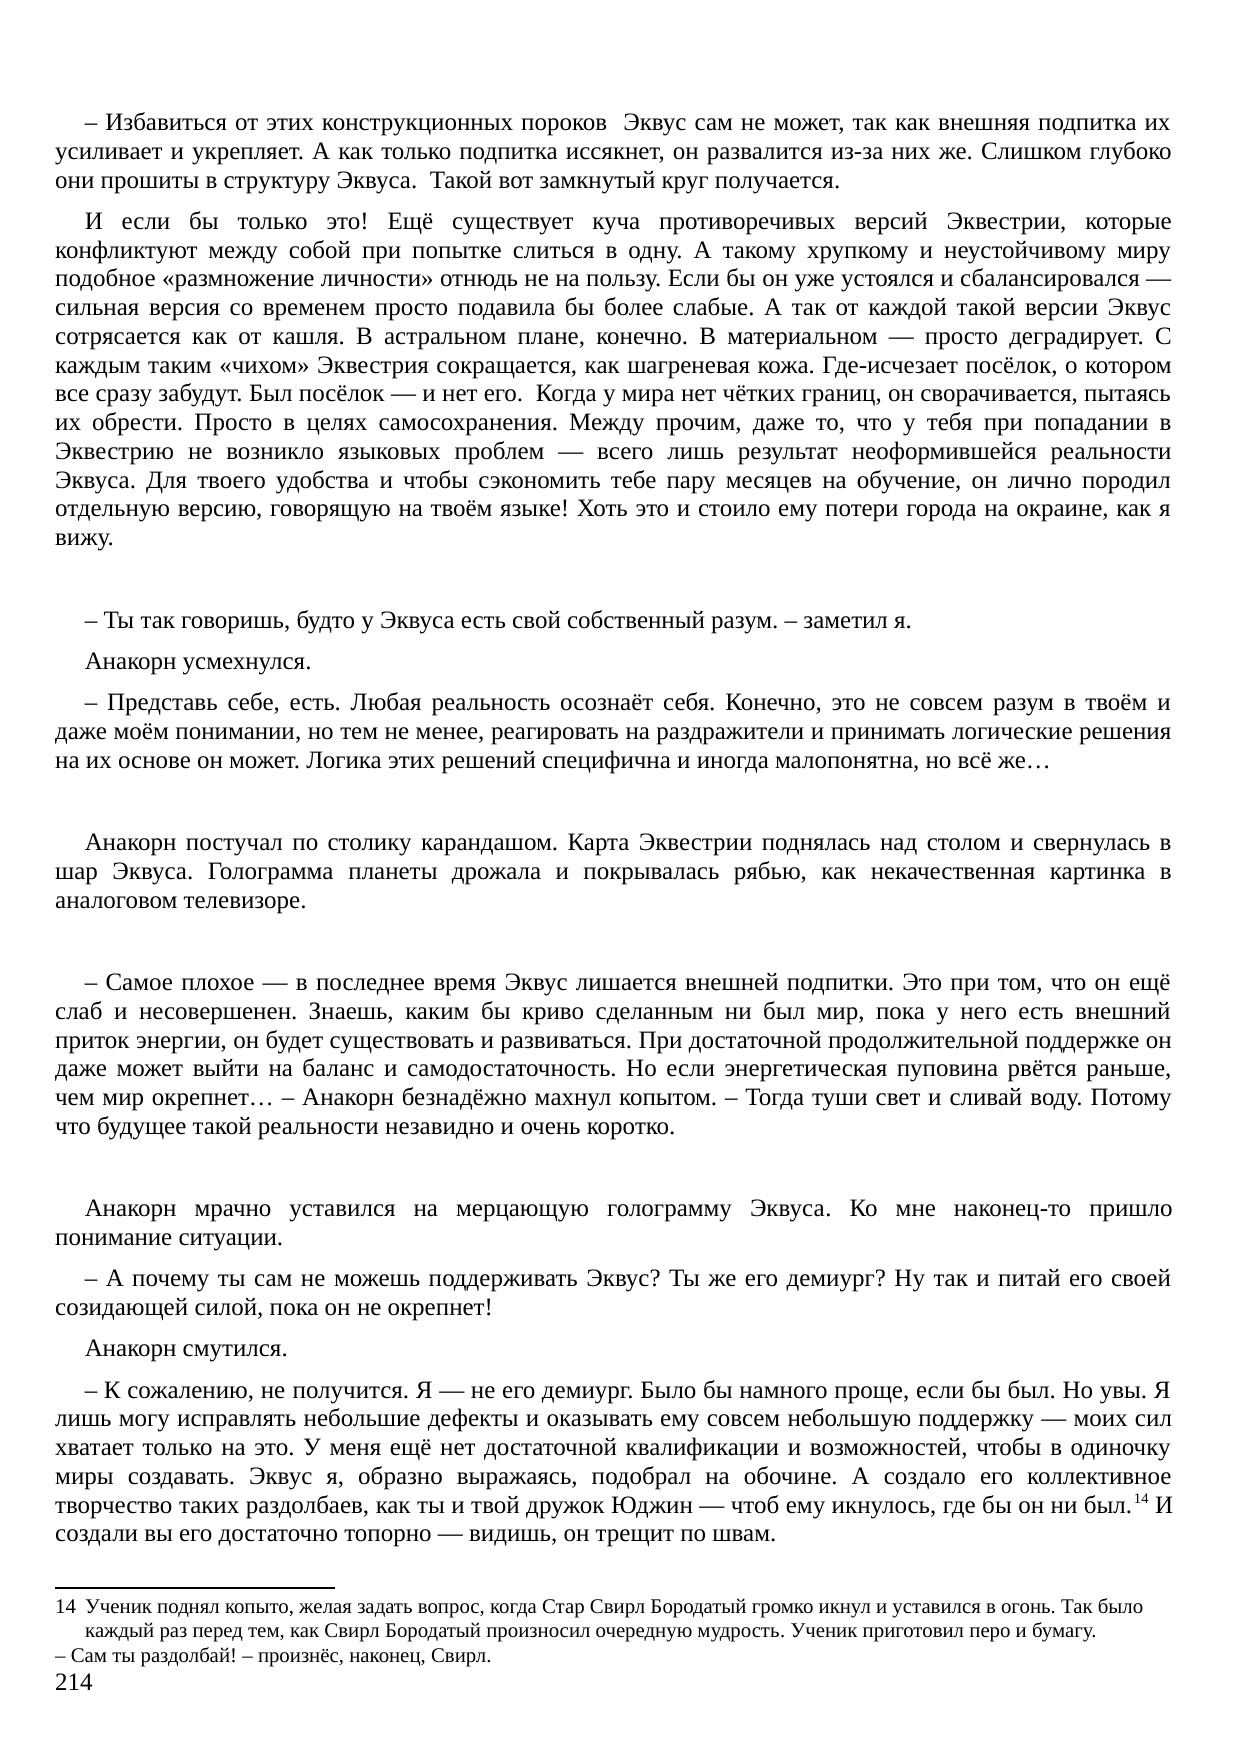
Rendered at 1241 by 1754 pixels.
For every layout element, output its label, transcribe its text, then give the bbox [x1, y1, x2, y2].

text – Самое плохое — в последнее время Эквус лишается внешней подпитки. Это при том, что он ещё слаб и несовершенен. Знаешь, каким бы криво сделанным ни был мир, пока у него есть внешний приток энергии, он будет существовать и развиваться. При достаточной продолжительной поддержке он даже может выйти на баланс и самодостаточность. Но если энергетическая пуповина рвётся раньше, чем мир окрепнет… – Анакорн безнадёжно махнул копытом. – Тогда туши свет и сливай воду. Потому что будущее такой реальности незавидно и очень коротко. [55, 967, 1173, 1140]
text – А почему ты сам не можешь поддерживать Эквус? Ты же его демиург? Ну так и питай его своей созидающей силой, пока он не окрепнет! [55, 1263, 1173, 1321]
text Анакорн смутился. [55, 1333, 1173, 1362]
text – К сожалению, не получится. Я — не его демиург. Было бы намного проще, если бы был. Но увы. Я лишь могу исправлять небольшие дефекты и оказывать ему совсем небольшую поддержку — моих сил хватает только на это. У меня ещё нет достаточной квалификации и возможностей, чтобы в одиночку миры создавать. Эквус я, образно выражаясь, подобрал на обочине. А создало его коллективное творчество таких раздолбаев, как ты и твой дружок Юджин — чтоб ему икнулось, где бы он ни был. И создали вы его достаточно топорно — видишь, он трещит по швам. [55, 1375, 1173, 1547]
text – Сам ты раздолбай! – произнёс, наконец, Свирл. [55, 1642, 1173, 1667]
text И если бы только это! Ещё существует куча противоречивых версий Эквестрии, которые конфликтуют между собой при попытке слиться в одну. А такому хрупкому и неустойчивому миру подобное «размножение личности» отнюдь не на пользу. Если бы он уже устоялся и сбалансировался — сильная версия со временем просто подавила бы более слабые. А так от каждой такой версии Эквус сотрясается как от кашля. В астральном плане, конечно. В материальном — просто деградирует. С каждым таким «чихом» Эквестрия сокращается, как шагреневая кожа. Где-исчезает посёлок, о котором все сразу забудут. Был посёлок — и нет его. Когда у мира нет чётких границ, он сворачивается, пытаясь их обрести. Просто в целях самосохранения. Между прочим, даже то, что у тебя при попадании в Эквестрию не возникло языковых проблем — всего лишь результат неоформившейся реальности Эквуса. Для твоего удобства и чтобы сэкономить тебе пару месяцев на обучение, он лично породил отдельную версию, говорящую на твоём языке! Хоть это и стоило ему потери города на окраине, как я вижу. [55, 206, 1173, 551]
text Ученик поднял копыто, желая задать вопрос, когда Стар Свирл Бородатый громко икнул и уставился в огонь. Так было каждый раз перед тем, как Свирл Бородатый произносил очередную мудрость. Ученик приготовил перо и бумагу. [55, 1594, 1173, 1642]
text – Ты так говоришь, будто у Эквуса есть свой собственный разум. – заметил я. [55, 605, 1173, 633]
text Анакорн постучал по столику карандашом. Карта Эквестрии поднялась над столом и свернулась в шар Эквуса. Голограмма планеты дрожала и покрывалась рябью, как некачественная картинка в аналоговом телевизоре. [55, 827, 1173, 913]
text – Представь себе, есть. Любая реальность осознаёт себя. Конечно, это не совсем разум в твоём и даже моём понимании, но тем не менее, реагировать на раздражители и принимать логические решения на их основе он может. Логика этих решений специфична и иногда малопонятна, но всё же… [55, 687, 1173, 773]
text – Избавиться от этих конструкционных пороков Эквус сам не может, так как внешняя подпитка их усиливает и укрепляет. А как только подпитка иссякнет, он развалится из-за них же. Слишком глубоко они прошиты в структуру Эквуса. Такой вот замкнутый круг получается. [55, 107, 1173, 193]
text Анакорн усмехнулся. [55, 646, 1173, 675]
text Анакорн мрачно уставился на мерцающую голограмму Эквуса. Ко мне наконец-то пришло понимание ситуации. [55, 1193, 1173, 1251]
